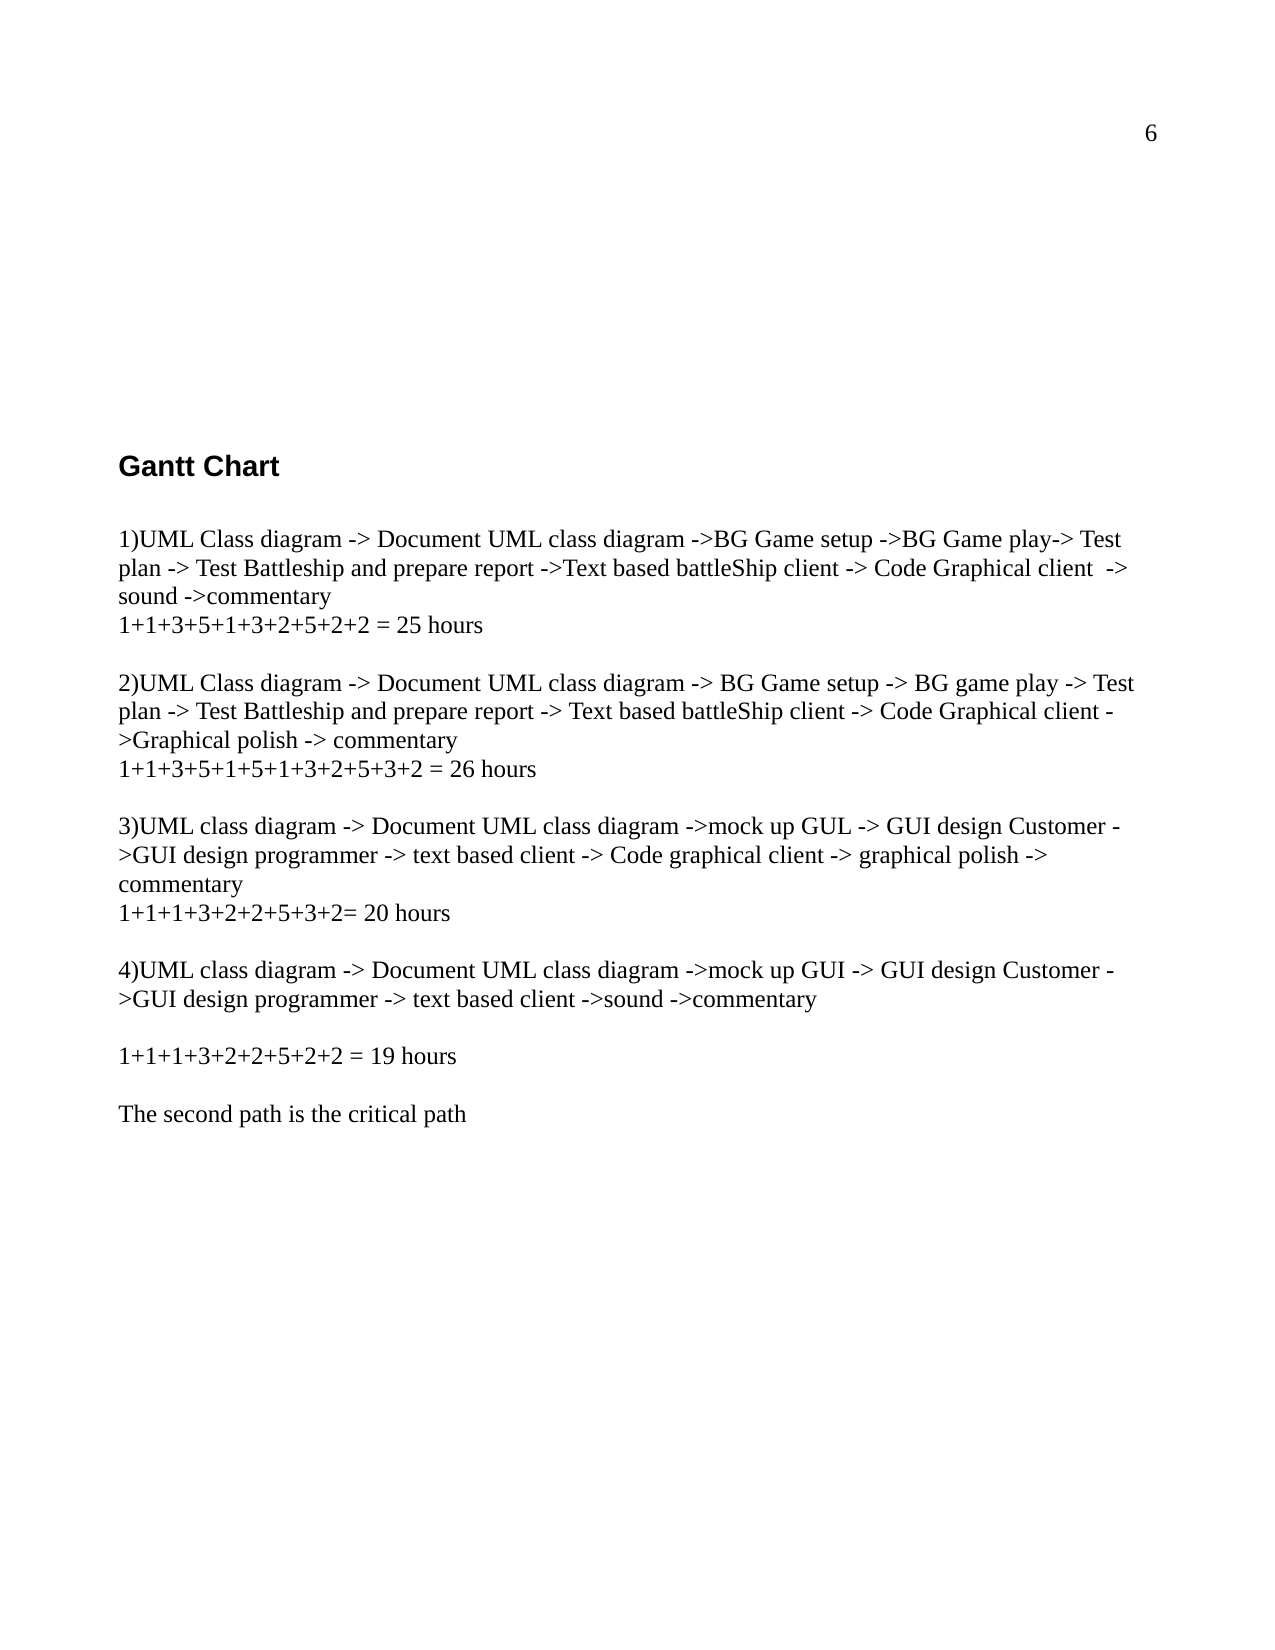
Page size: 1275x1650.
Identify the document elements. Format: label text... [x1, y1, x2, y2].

text The second path is the critical path [118, 1099, 1157, 1128]
text 1+1+3+5+1+3+2+5+2+2 = 25 hours [118, 610, 1157, 639]
text 4)UML class diagram -> Document UML class diagram ->mock up GUI -> GUI design Customer ->GUI design programmer -> text based client ->sound ->commentary [118, 955, 1157, 1013]
text 3)UML class diagram -> Document UML class diagram ->mock up GUL -> GUI design Customer ->GUI design programmer -> text based client -> Code graphical client -> graphical polish -> commentary [118, 811, 1157, 898]
text 2)UML Class diagram -> Document UML class diagram -> BG Game setup -> BG game play -> Test plan -> Test Battleship and prepare report -> Text based battleShip client -> Code Graphical client ->Graphical polish -> commentary [118, 668, 1157, 754]
text 1)UML Class diagram -> Document UML class diagram ->BG Game setup ->BG Game play-> Test plan -> Test Battleship and prepare report ->Text based battleShip client -> Code Graphical client -> sound ->commentary [118, 524, 1157, 610]
subtitle Gantt Chart [118, 449, 1157, 483]
text 1+1+3+5+1+5+1+3+2+5+3+2 = 26 hours [118, 754, 1157, 783]
text 1+1+1+3+2+2+5+2+2 = 19 hours [118, 1041, 1157, 1070]
text 1+1+1+3+2+2+5+3+2= 20 hours [118, 898, 1157, 926]
